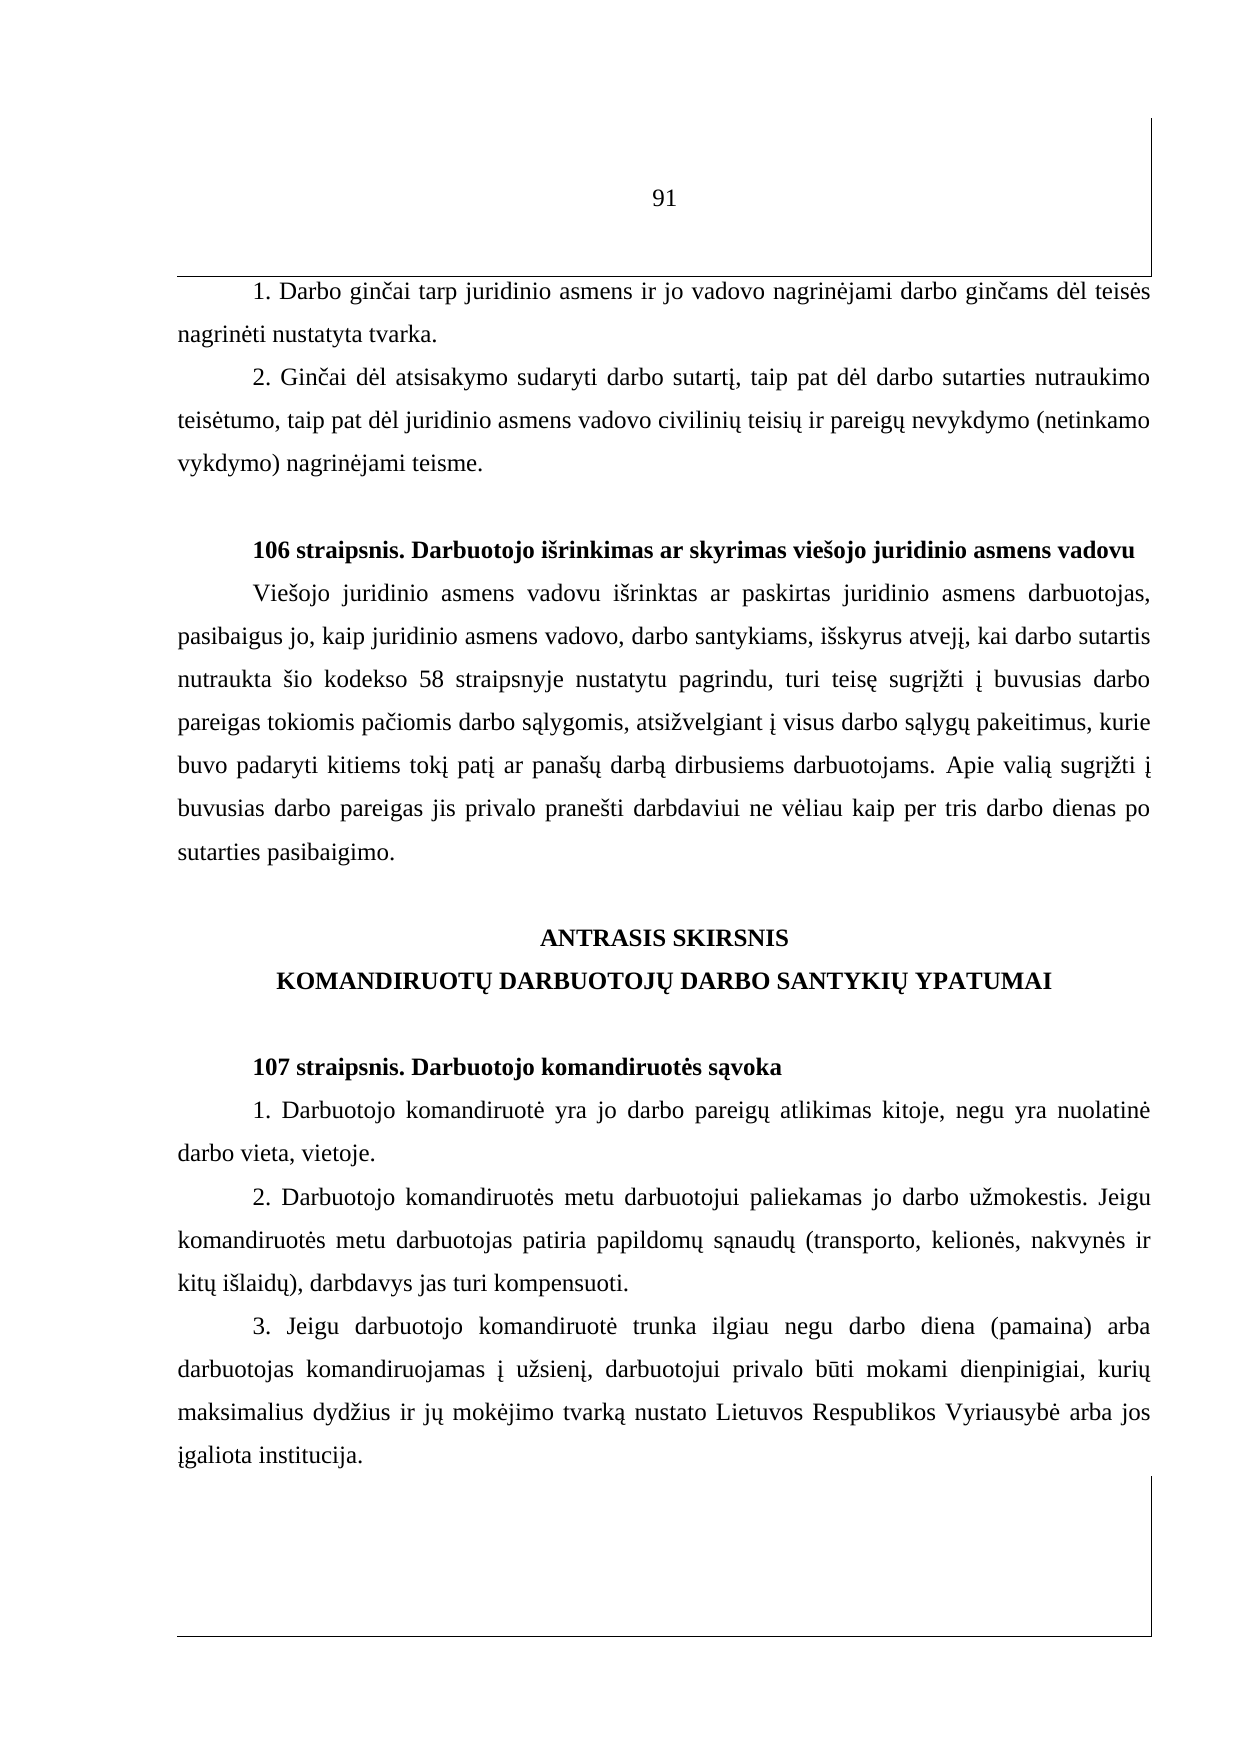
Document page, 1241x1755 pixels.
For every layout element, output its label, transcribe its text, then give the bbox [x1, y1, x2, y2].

text KOMANDIRUOTŲ DARBUOTOJŲ DARBO SANTYKIŲ YPATUMAI [177, 966, 1152, 995]
subtitle 107 straipsnis. Darbuotojo komandiruotės sąvoka [177, 1052, 1152, 1081]
text 2. Ginčai dėl atsisakymo sudaryti darbo sutartį, taip pat dėl darbo sutarties nutraukimo teisėtumo, taip pat dėl juridinio asmens vadovo civilinių teisių ir pareigų nevykdymo (netinkamo vykdymo) nagrinėjami teisme. [177, 362, 1152, 477]
text Viešojo juridinio asmens vadovu išrinktas ar paskirtas juridinio asmens darbuotojas, pasibaigus jo, kaip juridinio asmens vadovo, darbo santykiams, išskyrus atvejį, kai darbo sutartis nutraukta šio kodekso 58 straipsnyje nustatytu pagrindu, turi teisę sugrįžti į buvusias darbo pareigas tokiomis pačiomis darbo sąlygomis, atsižvelgiant į visus darbo sąlygų pakeitimus, kurie buvo padaryti kitiems tokį patį ar panašų darbą dirbusiems darbuotojams. Apie valią sugrįžti į buvusias darbo pareigas jis privalo pranešti darbdaviui ne vėliau kaip per tris darbo dienas po sutarties pasibaigimo. [177, 578, 1152, 865]
subtitle 106 straipsnis. Darbuotojo išrinkimas ar skyrimas viešojo juridinio asmens vadovu [177, 535, 1152, 563]
text 1. Darbo ginčai tarp juridinio asmens ir jo vadovo nagrinėjami darbo ginčams dėl teisės nagrinėti nustatyta tvarka. [177, 276, 1152, 348]
text 2. Darbuotojo komandiruotės metu darbuotojui paliekamas jo darbo užmokestis. Jeigu komandiruotės metu darbuotojas patiria papildomų sąnaudų (transporto, kelionės, nakvynės ir kitų išlaidų), darbdavys jas turi kompensuoti. [177, 1182, 1152, 1297]
text ANTRASIS SKIRSNIS [177, 923, 1152, 952]
text 3. Jeigu darbuotojo komandiruotė trunka ilgiau negu darbo diena (pamaina) arba darbuotojas komandiruojamas į užsienį, darbuotojui privalo būti mokami dienpinigiai, kurių maksimalius dydžius ir jų mokėjimo tvarką nustato Lietuvos Respublikos Vyriausybė arba jos įgaliota institucija. [177, 1311, 1152, 1469]
text 1. Darbuotojo komandiruotė yra jo darbo pareigų atlikimas kitoje, negu yra nuolatinė darbo vieta, vietoje. [177, 1095, 1152, 1167]
